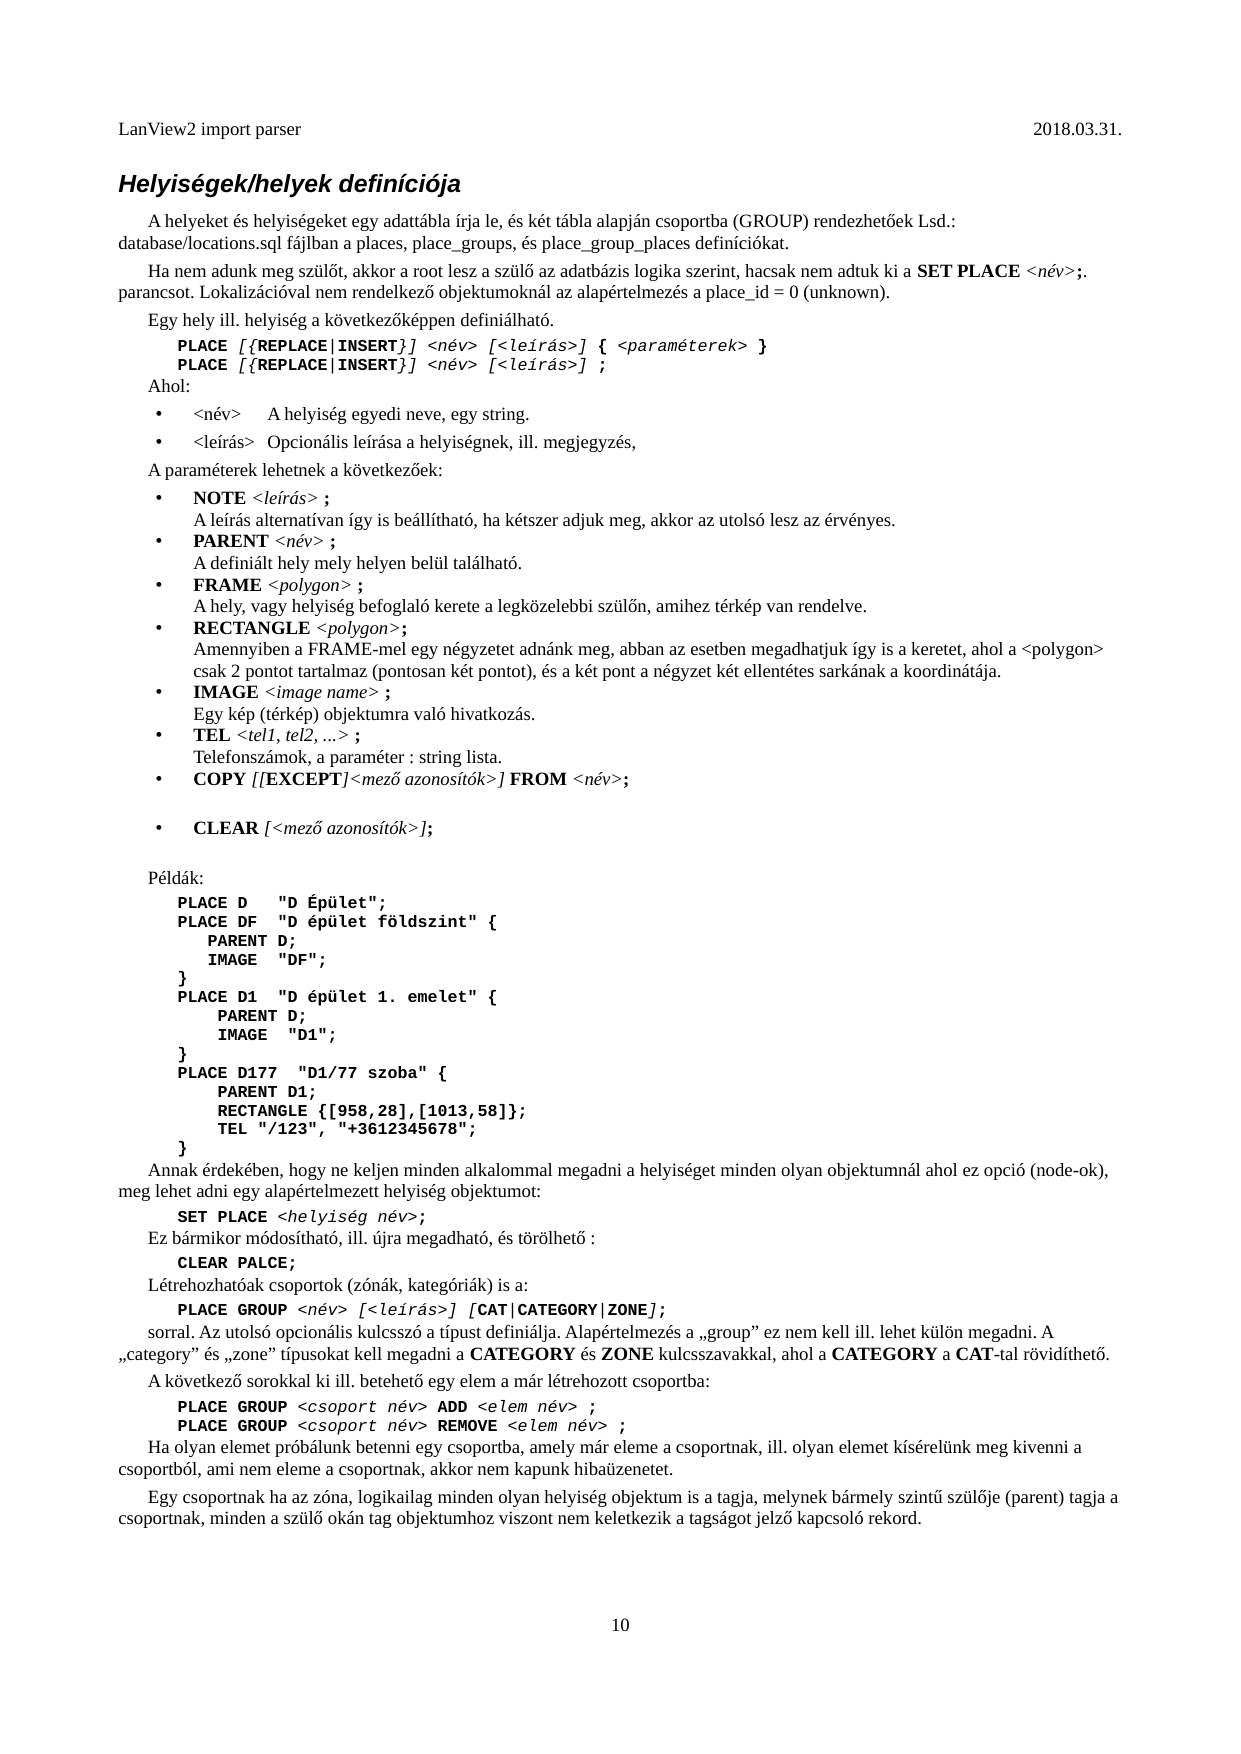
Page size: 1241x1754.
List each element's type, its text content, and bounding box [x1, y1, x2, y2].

text Ahol: [118, 375, 1122, 397]
subtitle Helyiségek/helyek definíciója [118, 169, 1122, 198]
text TEL "/123", "+3612345678"; [177, 1121, 1122, 1140]
text RECTANGLE {[958,28],[1013,58]}; [177, 1102, 1122, 1121]
text PLACE DF "D épület földszint" { [177, 913, 1122, 932]
text SET PLACE <helyiség név>; [177, 1208, 1122, 1227]
text PLACE D1 "D épület 1. emelet" { [177, 989, 1122, 1008]
list NOTE <leírás> ; A leírás alternatívan így is beállítható, ha kétszer adjuk meg, akkor az utolsó lesz az érvényes. [156, 487, 1122, 530]
text PLACE D "D Épület"; [177, 895, 1122, 913]
text Ha olyan elemet próbálunk betenni egy csoportba, amely már eleme a csoportnak, ill. olyan elemet kísérelünk meg kivenni a csoportból, ami nem eleme a csoportnak, akkor nem kapunk hibaüzenetet. [118, 1436, 1122, 1479]
text A helyeket és helyiségeket egy adattábla írja le, és két tábla alapján csoportba (GROUP) rendezhetőek Lsd.: database/locations.sql fájlban a places, place_groups, és place_group_places definíciókat. [118, 210, 1122, 253]
list COPY [[EXCEPT]<mező azonosítók>] FROM <név>; [156, 767, 1122, 811]
text PARENT D; [177, 1008, 1122, 1027]
text Egy hely ill. helyiség a következőképpen definiálható. [118, 309, 1122, 331]
text PLACE D177 "D1/77 szoba" { [177, 1064, 1122, 1083]
text Annak érdekében, hogy ne keljen minden alkalommal megadni a helyiséget minden olyan objektumnál ahol ez opció (node-ok), meg lehet adni egy alapértelmezett helyiség objektumot: [118, 1159, 1122, 1202]
text PLACE [{REPLACE|INSERT}] <név> [<leírás>] ; [177, 356, 1122, 375]
text IMAGE "DF"; [177, 951, 1122, 970]
text } [177, 1046, 1122, 1064]
text A következő sorokkal ki ill. betehető egy elem a már létrehozott csoportba: [118, 1370, 1122, 1392]
list PARENT <név> ; A definiált hely mely helyen belül található. [156, 530, 1122, 573]
list <név> A helyiség egyedi neve, egy string. [156, 403, 1122, 425]
text } [177, 970, 1122, 989]
text PLACE GROUP <név> [<leírás>] [CAT|CATEGORY|ZONE]; [177, 1302, 1122, 1321]
text Ez bármikor módosítható, ill. újra megadható, és törölhető : [118, 1227, 1122, 1249]
text } [177, 1140, 1122, 1159]
text sorral. Az utolsó opcionális kulcsszó a típust definiálja. Alapértelmezés a „group” ez nem kell ill. lehet külön megadni. A „category” és „zone” típusokat kell megadni a CATEGORY és ZONE kulcsszavakkal, ahol a CATEGORY a CAT-tal rövidíthető. [118, 1321, 1122, 1364]
text PARENT D1; [177, 1083, 1122, 1102]
text CLEAR PALCE; [177, 1255, 1122, 1274]
list <leírás> Opcionális leírása a helyiségnek, ill. megjegyzés, [156, 431, 1122, 453]
text Egy csoportnak ha az zóna, logikailag minden olyan helyiség objektum is a tagja, melynek bármely szintű szülője (parent) tagja a csoportnak, minden a szülő okán tag objektumhoz viszont nem keletkezik a tagságot jelző kapcsoló rekord. [118, 1486, 1122, 1529]
text PLACE [{REPLACE|INSERT}] <név> [<leírás>] { <paraméterek> } [177, 337, 1122, 356]
text PLACE GROUP <csoport név> REMOVE <elem név> ; [177, 1417, 1122, 1436]
text PLACE GROUP <csoport név> ADD <elem név> ; [177, 1398, 1122, 1417]
list CLEAR [<mező azonosítók>]; [156, 817, 1122, 860]
text Ha nem adunk meg szülőt, akkor a root lesz a szülő az adatbázis logika szerint, hacsak nem adtuk ki a SET PLACE <név>;. parancsot. Lokalizációval nem rendelkező objektumoknál az alapértelmezés a place_id = 0 (unknown). [118, 260, 1122, 303]
text A paraméterek lehetnek a következőek: [118, 459, 1122, 481]
list TEL <tel1, tel2, ...> ; Telefonszámok, a paraméter : string lista. [156, 724, 1122, 767]
text PARENT D; [177, 932, 1122, 951]
text IMAGE "D1"; [177, 1027, 1122, 1046]
list IMAGE <image name> ; Egy kép (térkép) objektumra való hivatkozás. [156, 681, 1122, 724]
text Létrehozhatóak csoportok (zónák, kategóriák) is a: [118, 1274, 1122, 1296]
text Példák: [118, 867, 1122, 888]
list RECTANGLE <polygon>; Amennyiben a FRAME-mel egy négyzetet adnánk meg, abban az esetben megadhatjuk így is a keretet, ahol a <polygon> csak 2 pontot tartalmaz (pontosan két pontot), és a két pont a négyzet két ellentétes sarkának a koordinátája. [156, 617, 1122, 681]
list FRAME <polygon> ; A hely, vagy helyiség befoglaló kerete a legközelebbi szülőn, amihez térkép van rendelve. [156, 573, 1122, 617]
